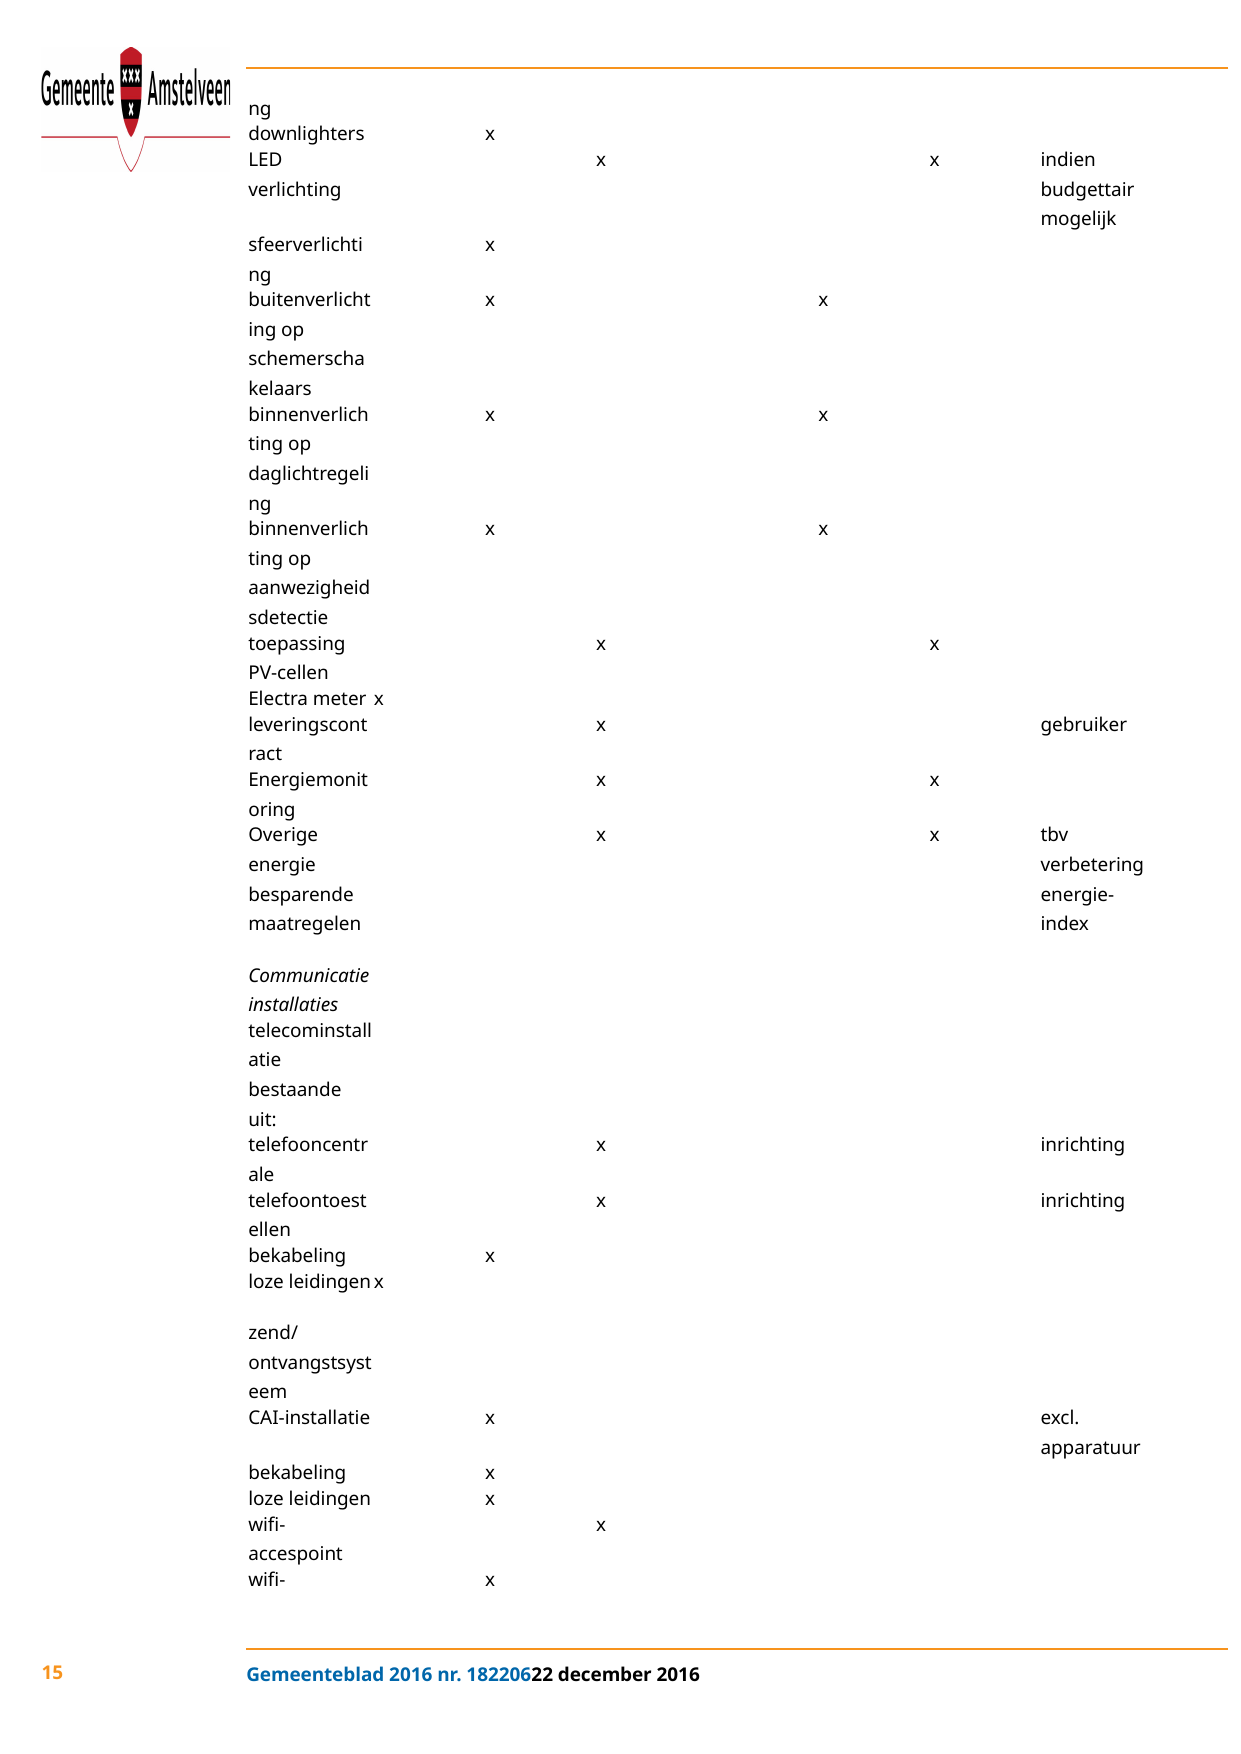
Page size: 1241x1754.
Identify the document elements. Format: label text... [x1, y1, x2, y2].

table_cell [374, 766, 485, 822]
table_cell Overige energie besparende maatregelen [248, 822, 374, 936]
table_cell [485, 630, 596, 685]
table_cell x [596, 766, 707, 822]
table_cell x [485, 1566, 596, 1592]
table_cell [707, 146, 818, 231]
table_cell Communicatie installaties [248, 962, 374, 1017]
table_cell [707, 1485, 818, 1511]
table_cell [485, 936, 596, 962]
table_cell x [374, 685, 485, 711]
table_cell [818, 630, 929, 685]
table_cell [485, 146, 596, 231]
table_cell [374, 630, 485, 685]
table_cell indien budgettair mogelijk [1040, 146, 1152, 231]
table_cell [929, 1017, 1040, 1132]
table_cell [707, 1017, 818, 1132]
table_cell [929, 1485, 1040, 1511]
table_cell Electra meter [248, 685, 374, 711]
table_cell x [929, 146, 1040, 231]
table_cell [374, 1017, 485, 1132]
table_cell x [485, 286, 596, 401]
table_cell x [596, 630, 707, 685]
table_cell [374, 1132, 485, 1187]
table_cell [596, 1017, 707, 1132]
table_cell [485, 1294, 596, 1319]
table_cell [929, 1319, 1040, 1404]
table_cell x [485, 401, 596, 515]
table_cell [374, 822, 485, 936]
table_cell [485, 822, 596, 936]
table_cell [929, 515, 1040, 630]
table_cell x [818, 286, 929, 401]
table_cell [707, 1132, 818, 1187]
table_cell inrichting [1040, 1187, 1152, 1242]
table_cell x [596, 1187, 707, 1242]
table_cell [485, 766, 596, 822]
table_cell [596, 286, 707, 401]
table_cell [248, 1294, 374, 1319]
table_cell [818, 121, 929, 146]
table_cell leveringscontract [248, 711, 374, 766]
table_cell [707, 401, 818, 515]
table_cell [485, 1268, 596, 1294]
table_cell tbv verbetering energie-index [1040, 822, 1152, 936]
table_cell [596, 1294, 707, 1319]
table_cell [818, 1319, 929, 1404]
table_cell [596, 685, 707, 711]
table_cell [707, 1319, 818, 1404]
table_cell [818, 822, 929, 936]
table_cell x [596, 146, 707, 231]
table_cell [707, 1187, 818, 1242]
table_cell [485, 1511, 596, 1566]
table_cell [707, 711, 818, 766]
table_cell [374, 1485, 485, 1511]
table_cell wifi-accespoint [248, 1511, 374, 1566]
table_cell x [929, 766, 1040, 822]
table_cell LED verlichting [248, 146, 374, 231]
table_cell loze leidingen [248, 1268, 374, 1294]
table_cell [818, 1017, 929, 1132]
table_cell [707, 1242, 818, 1268]
table_cell [374, 1242, 485, 1268]
table_cell [485, 1132, 596, 1187]
table_cell [818, 1485, 929, 1511]
table_cell [485, 962, 596, 1017]
table_cell [1040, 685, 1152, 711]
table_cell [707, 685, 818, 711]
table_cell telefooncentrale [248, 1132, 374, 1187]
table_cell Energiemonitoring [248, 766, 374, 822]
table_cell [707, 95, 818, 121]
table_cell [374, 1404, 485, 1459]
table_cell [596, 231, 707, 286]
table_cell [1040, 515, 1152, 630]
table_cell [1040, 231, 1152, 286]
table_cell [707, 1294, 818, 1319]
table_cell [1040, 766, 1152, 822]
table_cell [1040, 1017, 1152, 1132]
table_cell [707, 936, 818, 962]
table_cell ng [248, 95, 374, 121]
table_cell x [596, 822, 707, 936]
table_cell [1040, 630, 1152, 685]
table_cell x [485, 1404, 596, 1459]
table_cell [374, 1566, 485, 1592]
table_cell [596, 1319, 707, 1404]
table_cell [485, 1187, 596, 1242]
table_cell [818, 1404, 929, 1459]
table_cell [248, 936, 374, 962]
table_cell [929, 121, 1040, 146]
table_cell [485, 711, 596, 766]
table_cell [485, 95, 596, 121]
table_cell [818, 1511, 929, 1566]
table_cell [374, 231, 485, 286]
table_cell [596, 962, 707, 1017]
table_cell x [596, 1511, 707, 1566]
table_cell x [929, 822, 1040, 936]
table_cell [1040, 1268, 1152, 1294]
table_cell [818, 95, 929, 121]
table_cell buitenverlichting op schemerschakelaars [248, 286, 374, 401]
table_cell [818, 1268, 929, 1294]
table_cell [596, 95, 707, 121]
table_cell [929, 1132, 1040, 1187]
table_cell inrichting [1040, 1132, 1152, 1187]
table_cell [929, 286, 1040, 401]
table_cell [596, 936, 707, 962]
table_cell [929, 1187, 1040, 1242]
table_cell [1040, 1511, 1152, 1566]
table_cell [929, 401, 1040, 515]
table_cell [374, 121, 485, 146]
table_cell [596, 1242, 707, 1268]
table_cell [707, 121, 818, 146]
table_cell binnenverlichting op aanwezigheidsdetectie [248, 515, 374, 630]
table_cell [596, 121, 707, 146]
table_cell CAI-installatie [248, 1404, 374, 1459]
table_cell [929, 1511, 1040, 1566]
table_cell [818, 1566, 929, 1592]
table_cell [374, 1187, 485, 1242]
table_cell [1040, 1319, 1152, 1404]
table_cell [818, 962, 929, 1017]
table_cell [707, 1404, 818, 1459]
table_cell toepassing PV-cellen [248, 630, 374, 685]
table_cell [1040, 1485, 1152, 1511]
table_cell [374, 146, 485, 231]
table_cell [374, 1460, 485, 1485]
table_cell [929, 1566, 1040, 1592]
table_cell [929, 1294, 1040, 1319]
table_cell [707, 286, 818, 401]
picture [41, 47, 231, 172]
table_cell [1040, 401, 1152, 515]
table_cell [707, 962, 818, 1017]
table_cell [707, 822, 818, 936]
table_cell [929, 936, 1040, 962]
table_cell [818, 1187, 929, 1242]
table_cell [485, 685, 596, 711]
table_cell x [929, 630, 1040, 685]
table_cell [707, 231, 818, 286]
table_cell [374, 95, 485, 121]
table_cell [374, 515, 485, 630]
table_cell [374, 1511, 485, 1566]
table_cell excl. apparatuur [1040, 1404, 1152, 1459]
table_cell [374, 711, 485, 766]
table_cell x [485, 231, 596, 286]
table_cell [818, 685, 929, 711]
table_cell [374, 286, 485, 401]
table_cell bekabeling [248, 1460, 374, 1485]
table_cell [596, 1268, 707, 1294]
table_cell [707, 1511, 818, 1566]
table_cell [1040, 95, 1152, 121]
table_cell [596, 1404, 707, 1459]
table_cell [929, 1460, 1040, 1485]
table_cell downlighters [248, 121, 374, 146]
table_cell [1040, 1566, 1152, 1592]
table_cell [596, 1485, 707, 1511]
table_cell [929, 1242, 1040, 1268]
table_cell [818, 146, 929, 231]
table_cell x [596, 1132, 707, 1187]
table_cell x [485, 1485, 596, 1511]
table_cell [707, 515, 818, 630]
table_cell [929, 231, 1040, 286]
table_cell [818, 711, 929, 766]
table_cell [818, 231, 929, 286]
table_cell [818, 766, 929, 822]
table_cell gebruiker [1040, 711, 1152, 766]
table_cell [1040, 286, 1152, 401]
table_cell [929, 1268, 1040, 1294]
table_cell x [485, 1460, 596, 1485]
table_cell [818, 1132, 929, 1187]
table_cell [707, 1460, 818, 1485]
table_cell [707, 630, 818, 685]
table_cell [596, 401, 707, 515]
table_cell loze leidingen [248, 1485, 374, 1511]
table_cell bekabeling [248, 1242, 374, 1268]
table_cell x [485, 121, 596, 146]
table_cell [485, 1319, 596, 1404]
table_cell [1040, 1242, 1152, 1268]
table_cell telecominstallatie bestaande uit: [248, 1017, 374, 1132]
table_cell [1040, 962, 1152, 1017]
table_cell [818, 1460, 929, 1485]
table_cell [929, 711, 1040, 766]
table_cell [1040, 1294, 1152, 1319]
table_cell [374, 1319, 485, 1404]
table_cell [818, 1294, 929, 1319]
table_cell x [596, 711, 707, 766]
table_cell [596, 1460, 707, 1485]
table_cell [485, 1017, 596, 1132]
table_cell [374, 401, 485, 515]
table_cell [707, 766, 818, 822]
table_cell sfeerverlichting [248, 231, 374, 286]
table_cell [929, 1404, 1040, 1459]
table_cell x [374, 1268, 485, 1294]
table_cell [596, 515, 707, 630]
table_cell [929, 962, 1040, 1017]
table_cell [374, 962, 485, 1017]
table_cell x [818, 515, 929, 630]
table_cell binnenverlichting op daglichtregeling [248, 401, 374, 515]
table_cell zend/ ontvangstsysteem [248, 1319, 374, 1404]
table_cell [707, 1268, 818, 1294]
table_cell [374, 1294, 485, 1319]
table_cell [818, 936, 929, 962]
table_cell telefoontoestellen [248, 1187, 374, 1242]
table_cell [1040, 1460, 1152, 1485]
table_cell [1040, 121, 1152, 146]
table_cell [707, 1566, 818, 1592]
table_cell x [485, 1242, 596, 1268]
table_cell [374, 936, 485, 962]
table_cell x [818, 401, 929, 515]
table_cell wifi- [248, 1566, 374, 1592]
table_cell x [485, 515, 596, 630]
table_cell [929, 95, 1040, 121]
table_cell [929, 685, 1040, 711]
table_cell [596, 1566, 707, 1592]
table_cell [818, 1242, 929, 1268]
table_cell [1040, 936, 1152, 962]
